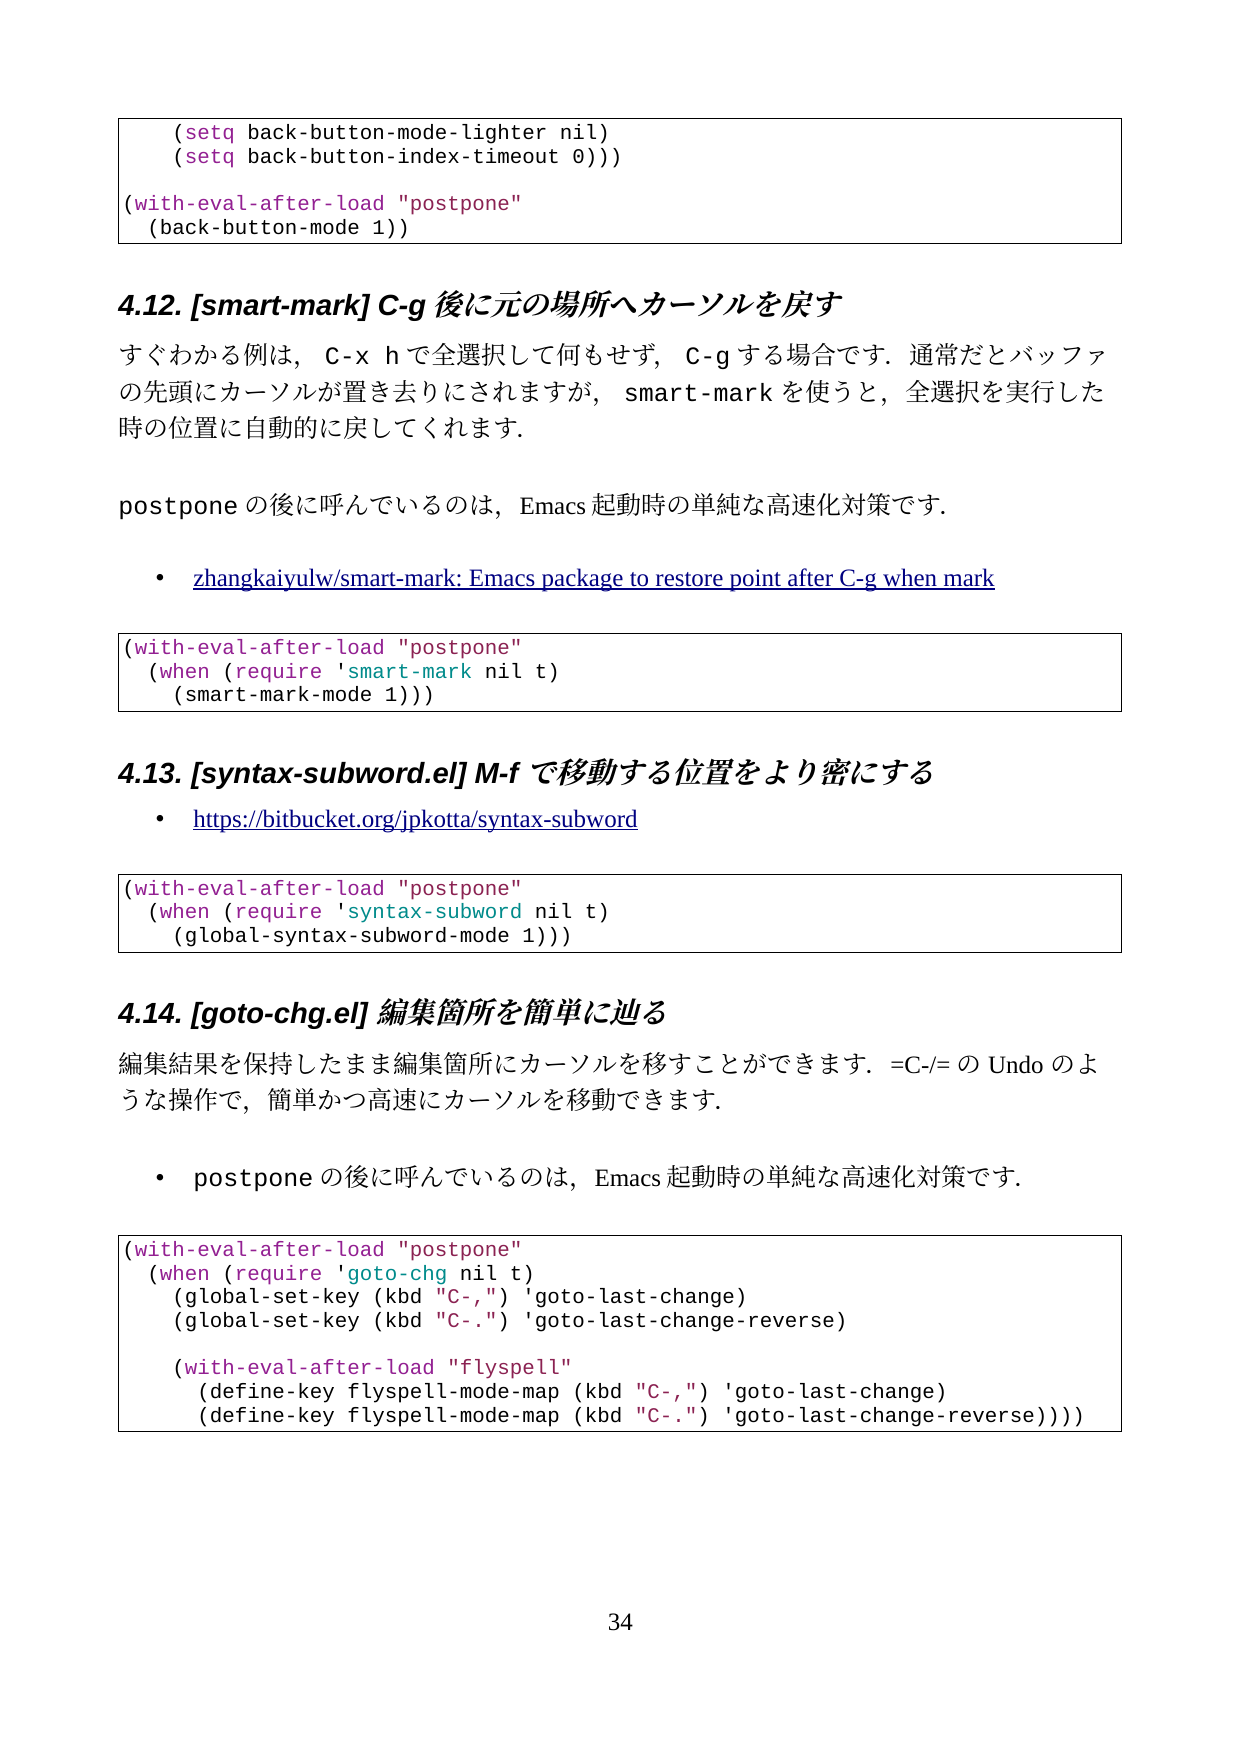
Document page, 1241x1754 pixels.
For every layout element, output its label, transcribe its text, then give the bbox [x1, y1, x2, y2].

list zhangkaiyulw/smart-mark: Emacs package to restore point after C-g when mark [156, 563, 1122, 621]
text (define-key flyspell-mode-map (kbd "C-.") 'goto-last-change-reverse)))) [119, 1401, 1121, 1431]
text (when (require 'goto-chg nil t) [119, 1259, 1121, 1282]
text (when (require 'syntax-subword nil t) [119, 897, 1121, 921]
text (with-eval-after-load "postpone" [119, 634, 1121, 657]
list postpone の後に呼んでいるのは，Emacs起動時の単純な高速化対策です． [156, 1158, 1122, 1223]
text (with-eval-after-load "postpone" [119, 189, 1121, 213]
list https://bitbucket.org/jpkotta/syntax-subword [156, 804, 1122, 861]
text (setq back-button-mode-lighter nil) [119, 119, 1121, 142]
text すぐわかる例は， C-x h で全選択して何もせず， C-g する場合です．通常だとバッファの先頭にカーソルが置き去りにされますが， smart-mark を使うと，全選択を実行した時の位置に自動的に戻してくれます． [118, 336, 1122, 473]
text (back-button-mode 1)) [119, 213, 1121, 243]
text (with-eval-after-load "flyspell" [119, 1353, 1121, 1377]
text (global-syntax-subword-mode 1))) [119, 921, 1121, 952]
text postpone の後に呼んでいるのは，Emacs起動時の単純な高速化対策です． [118, 486, 1122, 551]
text (with-eval-after-load "postpone" [119, 1236, 1121, 1259]
text (smart-mark-mode 1))) [119, 681, 1121, 711]
text (setq back-button-index-timeout 0))) [119, 142, 1121, 165]
subtitle [goto-chg.el] 編集箇所を簡単に辿る [118, 990, 1122, 1032]
text 編集結果を保持したまま編集箇所にカーソルを移すことができます．=C-/= の Undo のような操作で，簡単かつ高速にカーソルを移動できます． [118, 1044, 1122, 1145]
text (when (require 'smart-mark nil t) [119, 657, 1121, 681]
text (define-key flyspell-mode-map (kbd "C-,") 'goto-last-change) [119, 1377, 1121, 1401]
text (global-set-key (kbd "C-,") 'goto-last-change) [119, 1282, 1121, 1306]
subtitle [smart-mark] C-g後に元の場所へカーソルを戻す [118, 282, 1122, 323]
text (with-eval-after-load "postpone" [119, 875, 1121, 897]
subtitle [syntax-subword.el] M-f で移動する位置をより密にする [118, 749, 1122, 791]
text (global-set-key (kbd "C-.") 'goto-last-change-reverse) [119, 1306, 1121, 1330]
